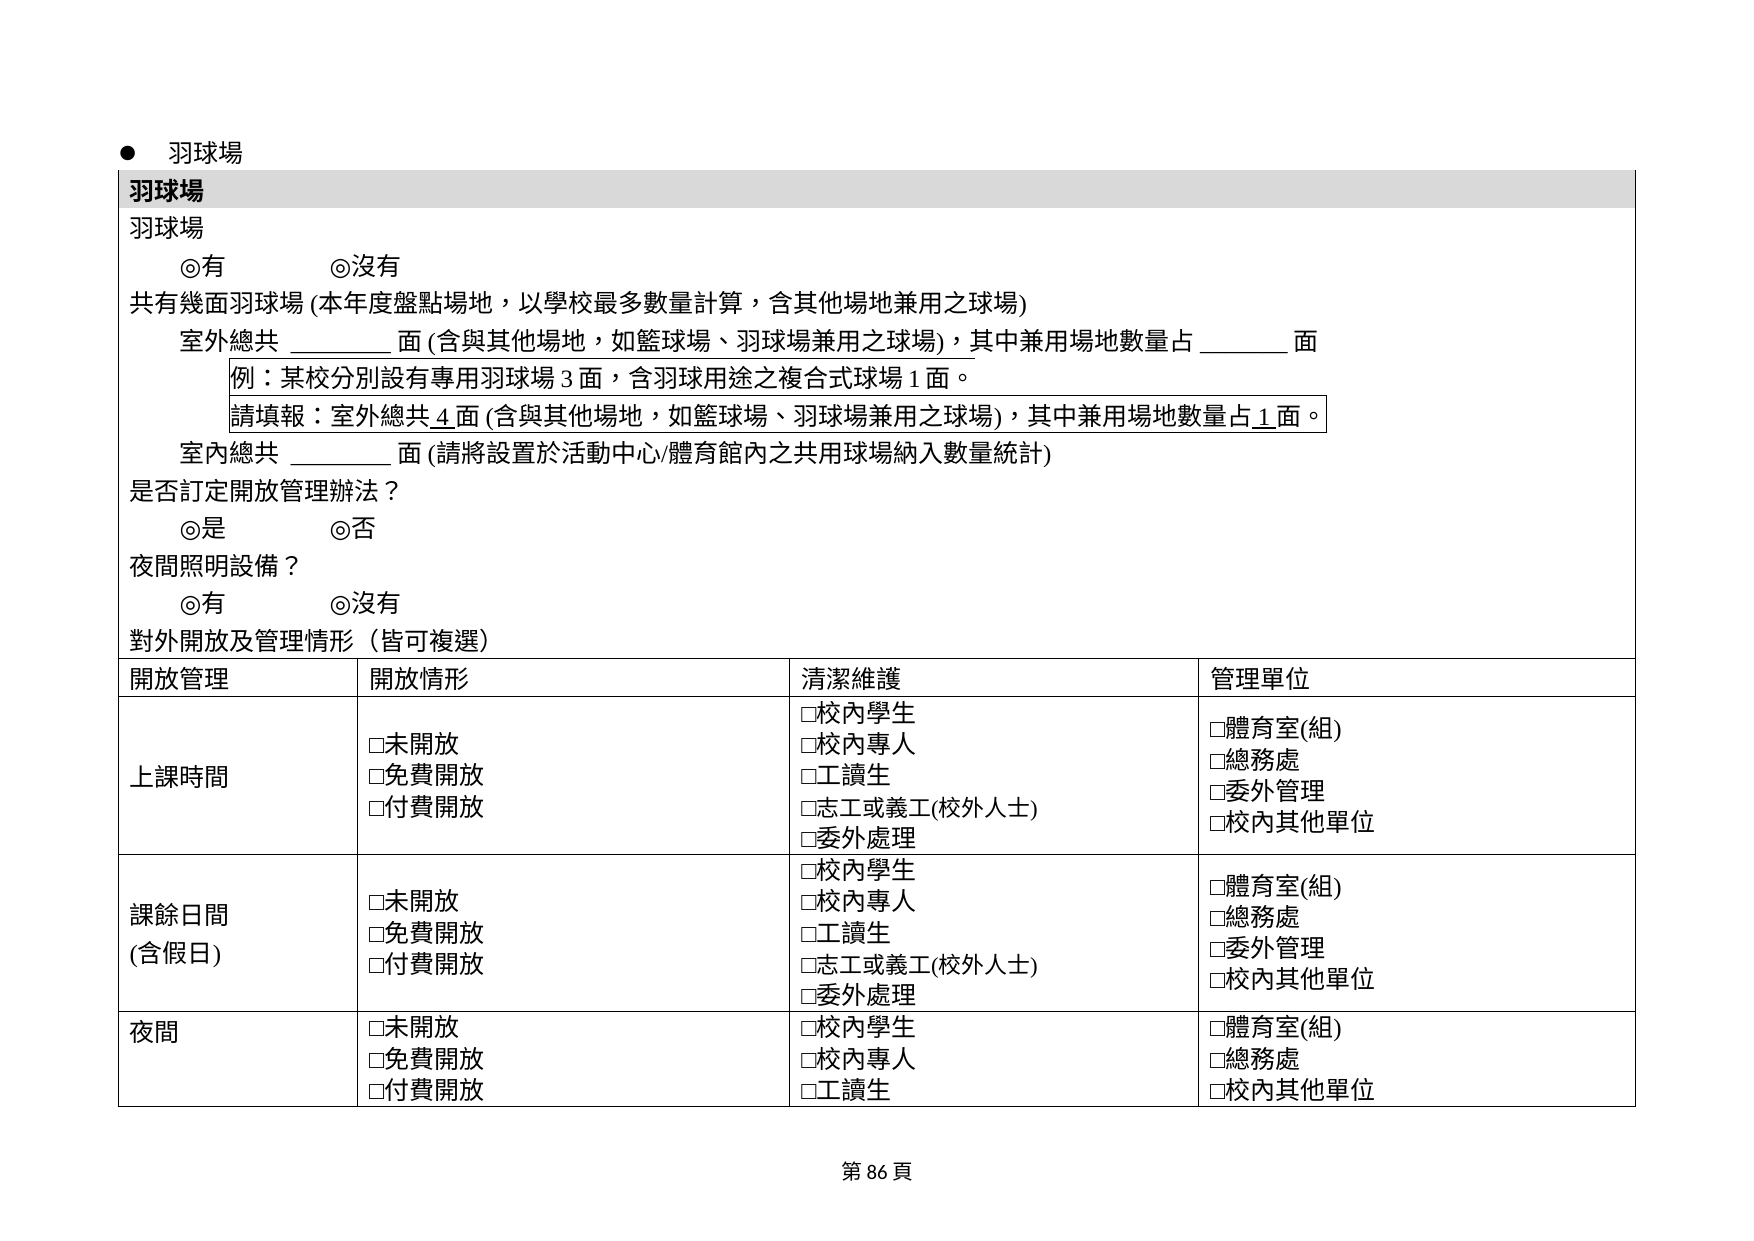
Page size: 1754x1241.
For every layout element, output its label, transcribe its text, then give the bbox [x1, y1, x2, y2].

table_header 羽球場 [119, 170, 1635, 208]
table_cell □未開放 □免費開放 □付費開放 [358, 855, 789, 1011]
table_cell 對外開放及管理情形（皆可複選） [119, 620, 1635, 658]
table_cell 是否訂定開放管理辦法？ ◎是 ◎否 [119, 470, 1635, 545]
table_cell □校內學生 □校內專人 □工讀生 [790, 1012, 1198, 1106]
table_cell 管理單位 [1199, 659, 1635, 696]
table_cell 夜間照明設備？ ◎有 ◎沒有 [119, 545, 1635, 620]
table_cell 開放情形 [358, 659, 789, 696]
table_cell □校內學生 □校內專人 □工讀生 □志工或義工(校外人士) □委外處理 [790, 697, 1198, 853]
table_cell 羽球場 ◎有 ◎沒有 [119, 208, 1635, 283]
table_cell 開放管理 [119, 659, 357, 696]
table_cell 課餘日間 (含假日) [119, 855, 357, 1011]
table_cell 夜間 [119, 1012, 357, 1106]
table_cell 上課時間 [119, 697, 357, 853]
table_cell □體育室(組) □總務處 □委外管理 □校內其他單位 [1199, 855, 1635, 1011]
list 羽球場 [118, 133, 1636, 170]
table_cell 共有幾面羽球場 (本年度盤點場地，以學校最多數量計算，含其他場地兼用之球場) 室外總共 ________ 面 (含與其他場地，如籃球場、羽球場兼用之球場)，其中兼用場地數量占 _______ 面 例：某校分別設有專用羽球場3面，含羽球用途之複合式球場1面。 請填報：室外總共 4 面 (含與其他場地，如籃球場、羽球場兼用之球場)，其中兼用場地數量占 1 面。 室內總共 ________ 面 (請將設置於活動中心/體育館內之共用球場納入數量統計) [119, 283, 1635, 470]
table_cell □體育室(組) □總務處 □委外管理 □校內其他單位 [1199, 697, 1635, 853]
table_cell 清潔維護 [790, 659, 1198, 696]
table_cell □未開放 □免費開放 □付費開放 [358, 1012, 789, 1106]
table_cell □校內學生 □校內專人 □工讀生 □志工或義工(校外人士) □委外處理 [790, 855, 1198, 1011]
table_cell □未開放 □免費開放 □付費開放 [358, 697, 789, 853]
table_cell □體育室(組) □總務處 □校內其他單位 [1199, 1012, 1635, 1106]
